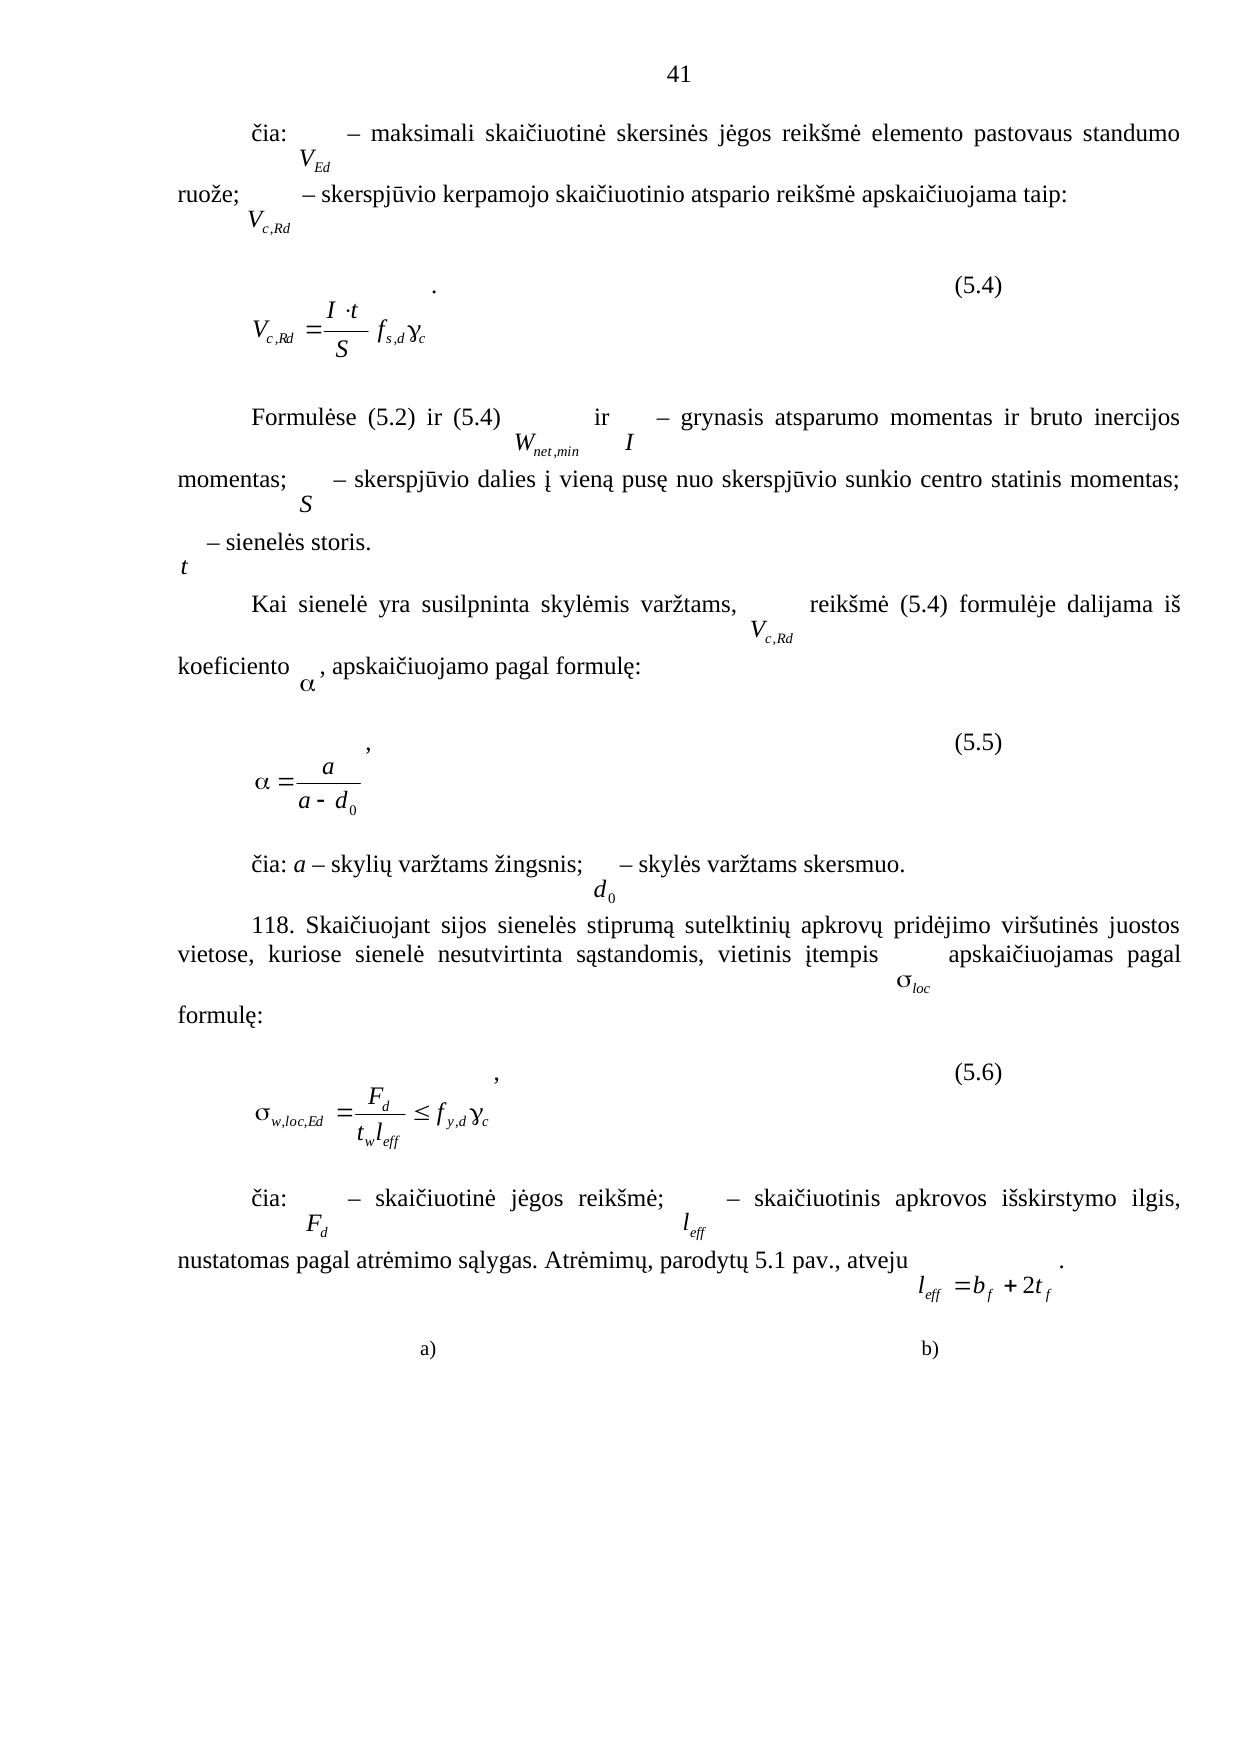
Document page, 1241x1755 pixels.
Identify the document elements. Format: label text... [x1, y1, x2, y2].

table_header a) [177, 1336, 679, 1360]
text , (5.5) [177, 727, 1181, 821]
text , (5.6) [177, 1057, 1181, 1154]
text . (5.4) [177, 270, 1181, 373]
text čia: – skaičiuotinė jėgos reikšmė; – skaičiuotinis apkrovos išskirstymo ilgis, nustatomas pagal atrėmimo sąlygas. Atrėmimų, parodytų 5.1 pav., atveju . [177, 1183, 1181, 1308]
text čia: a – skylių varžtams žingsnis; – skylės varžtams skersmuo. [177, 849, 1181, 910]
text čia: – maksimali skaičiuotinė skersinės jėgos reikšmė elemento pastovaus standumo ruože; – skerspjūvio kerpamojo skaičiuotinio atspario reikšmė apskaičiuojama taip: [177, 118, 1181, 241]
text Kai sienelė yra susilpninta skylėmis varžtams, reikšmė (5.4) formulėje dalijama iš koeficiento , apskaičiuojamo pagal formulę: [177, 589, 1181, 698]
text 118. Skaičiuojant sijos sienelės stiprumą sutelktinių apkrovų pridėjimo viršutinės juostos vietose, kuriose sienelė nesutvirtinta sąstandomis, vietinis įtempis apskaičiuojamas pagal formulę: [177, 910, 1181, 1028]
text Formulėse (5.2) ir (5.4) ir – grynasis atsparumo momentas ir bruto inercijos momentas; – skerspjūvio dalies į vieną pusę nuo skerspjūvio sunkio centro statinis momentas; – sienelės storis. [177, 402, 1181, 589]
table_header b) [679, 1336, 1181, 1360]
